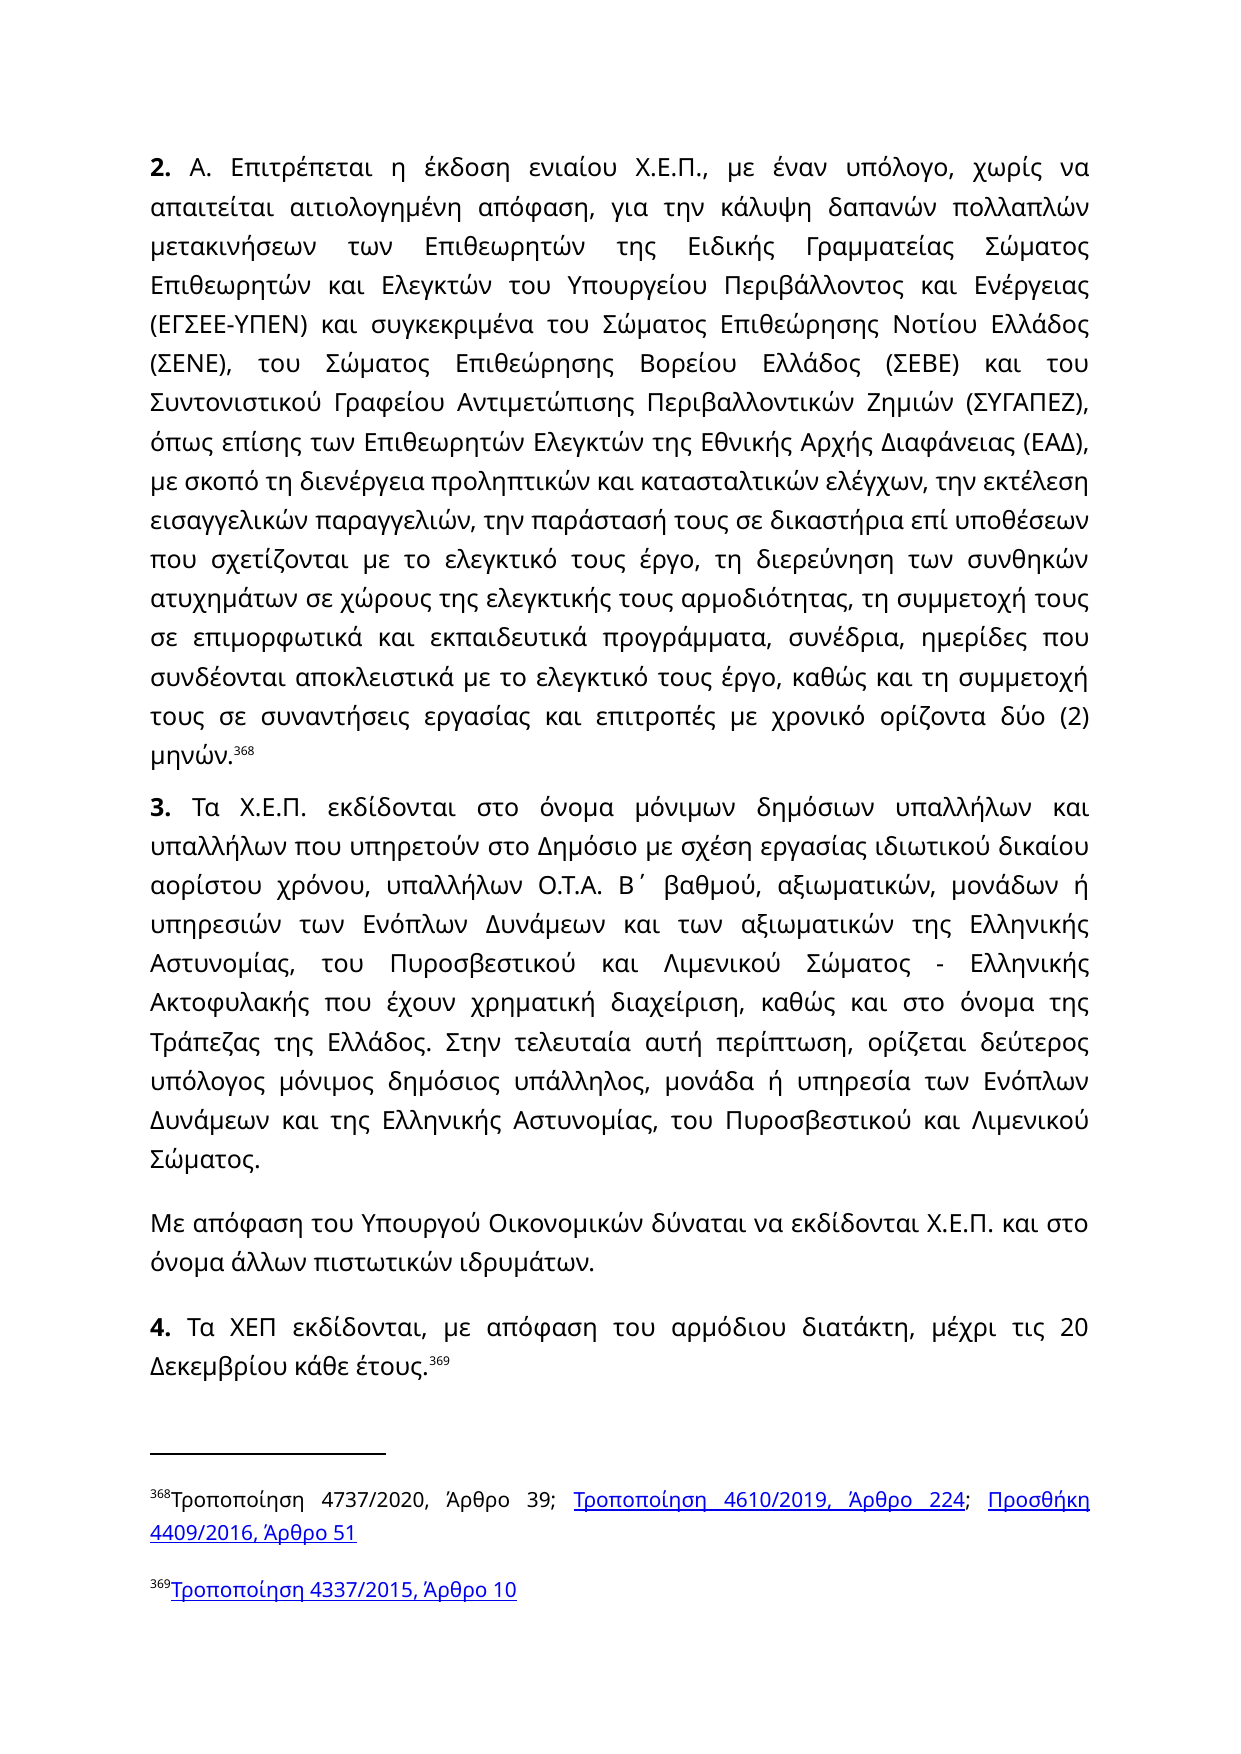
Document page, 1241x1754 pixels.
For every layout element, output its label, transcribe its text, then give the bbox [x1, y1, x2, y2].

text Τροποποίηση 4337/2015, Άρθρο 10 [150, 1576, 1090, 1604]
text 2. Α. Επιτρέπεται η έκδοση ενιαίου Χ.Ε.Π., με έναν υπόλογο, χωρίς να απαιτείται αιτιολογημένη απόφαση, για την κάλυψη δαπανών πολλαπλών μετακινήσεων των Επιθεωρητών της Ειδικής Γραμματείας Σώματος Επιθεωρητών και Ελεγκτών του Υπουργείου Περιβάλλοντος και Ενέργειας (ΕΓΣΕΕ-ΥΠΕΝ) και συγκεκριμένα του Σώματος Επιθεώρησης Νοτίου Ελλάδος (ΣΕΝΕ), του Σώματος Επιθεώρησης Βορείου Ελλάδος (ΣΕΒΕ) και του Συντονιστικού Γραφείου Αντιμετώπισης Περιβαλλοντικών Ζημιών (ΣΥΓΑΠΕΖ), όπως επίσης των Επιθεωρητών Ελεγκτών της Εθνικής Αρχής Διαφάνειας (ΕΑΔ), με σκοπό τη διενέργεια προληπτικών και κατασταλτικών ελέγχων, την εκτέλεση εισαγγελικών παραγγελιών, την παράστασή τους σε δικαστήρια επί υποθέσεων που σχετίζονται με το ελεγκτικό τους έργο, τη διερεύνηση των συνθηκών ατυχημάτων σε χώρους της ελεγκτικής τους αρμοδιότητας, τη συμμετοχή τους σε επιμορφωτικά και εκπαιδευτικά προγράμματα, συνέδρια, ημερίδες που συνδέονται αποκλειστικά με το ελεγκτικό τους έργο, καθώς και τη συμμετοχή τους σε συναντήσεις εργασίας και επιτροπές με χρονικό ορίζοντα δύο (2) μηνών. [150, 150, 1090, 772]
text 3. Τα Χ.Ε.Π. εκδίδονται στο όνομα μόνιμων δημόσιων υπαλλήλων και υπαλλήλων που υπηρετούν στο Δημόσιο με σχέση εργασίας ιδιωτικού δικαίου αορίστου χρόνου, υπαλλήλων Ο.Τ.Α. Β΄ βαθμού, αξιωματικών, μονάδων ή υπηρεσιών των Ενόπλων Δυνάμεων και των αξιωματικών της Ελληνικής Αστυνομίας, του Πυροσβεστικού και Λιμενικού Σώματος - Ελληνικής Ακτοφυλακής που έχουν χρηματική διαχείριση, καθώς και στο όνομα της Τράπεζας της Ελλάδος. Στην τελευταία αυτή περίπτωση, ορίζεται δεύτερος υπόλογος μόνιμος δημόσιος υπάλληλος, μονάδα ή υπηρεσία των Ενόπλων Δυνάμεων και της Ελληνικής Αστυνομίας, του Πυροσβεστικού και Λιμενικού Σώματος. [150, 789, 1090, 1176]
text Με απόφαση του Υπουργού Οικονομικών δύναται να εκδίδονται Χ.Ε.Π. και στο όνομα άλλων πιστωτικών ιδρυμάτων. [150, 1206, 1090, 1279]
text 4. Τα ΧΕΠ εκδίδονται, με απόφαση του αρμόδιου διατάκτη, μέχρι τις 20 Δεκεμβρίου κάθε έτους. [150, 1309, 1090, 1382]
text Τροποποίηση 4737/2020, Άρθρο 39; Τροποποίηση 4610/2019, Άρθρο 224; Προσθήκη 4409/2016, Άρθρο 51 [150, 1485, 1090, 1546]
